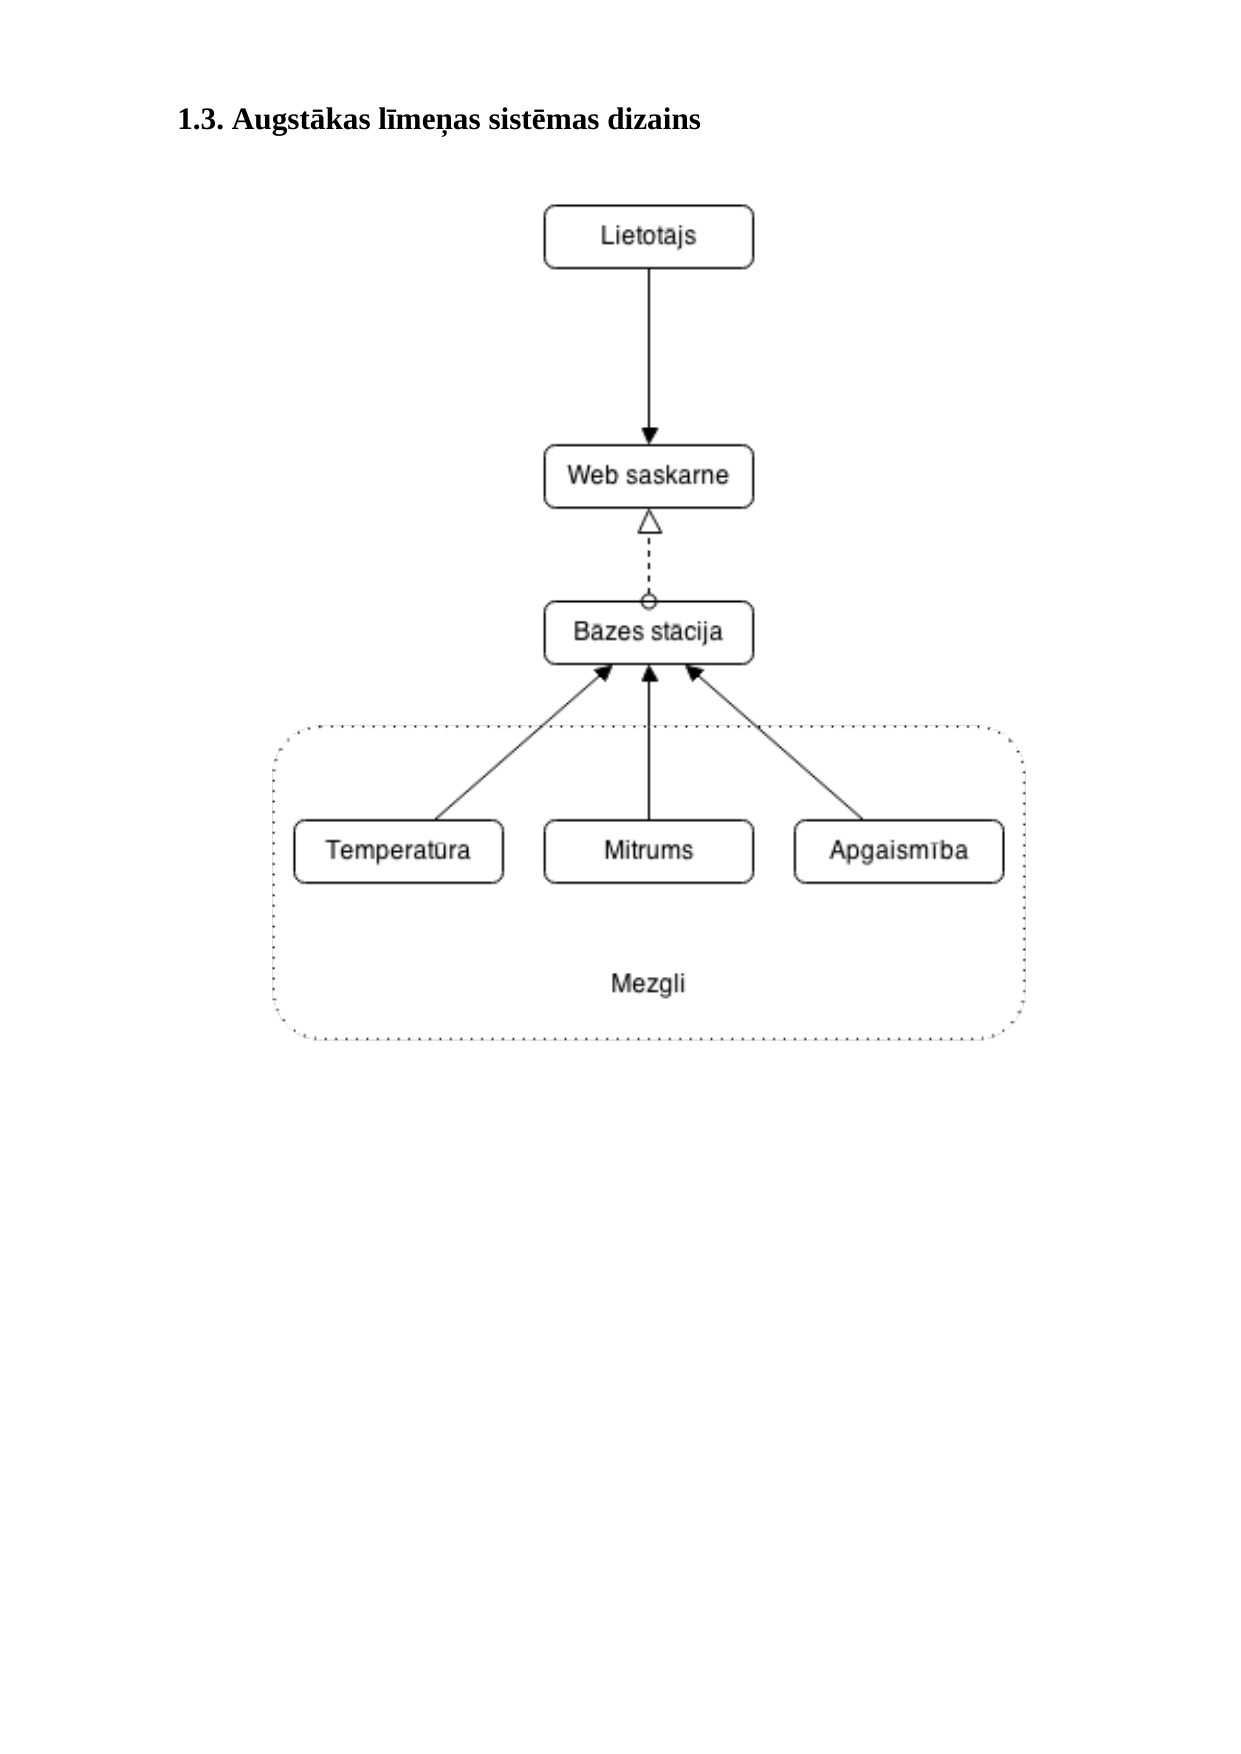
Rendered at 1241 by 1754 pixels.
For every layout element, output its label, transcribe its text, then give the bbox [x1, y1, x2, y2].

picture [271, 203, 1028, 1049]
subtitle 1.3. Augstākas līmeņas sistēmas dizains [177, 100, 1122, 136]
